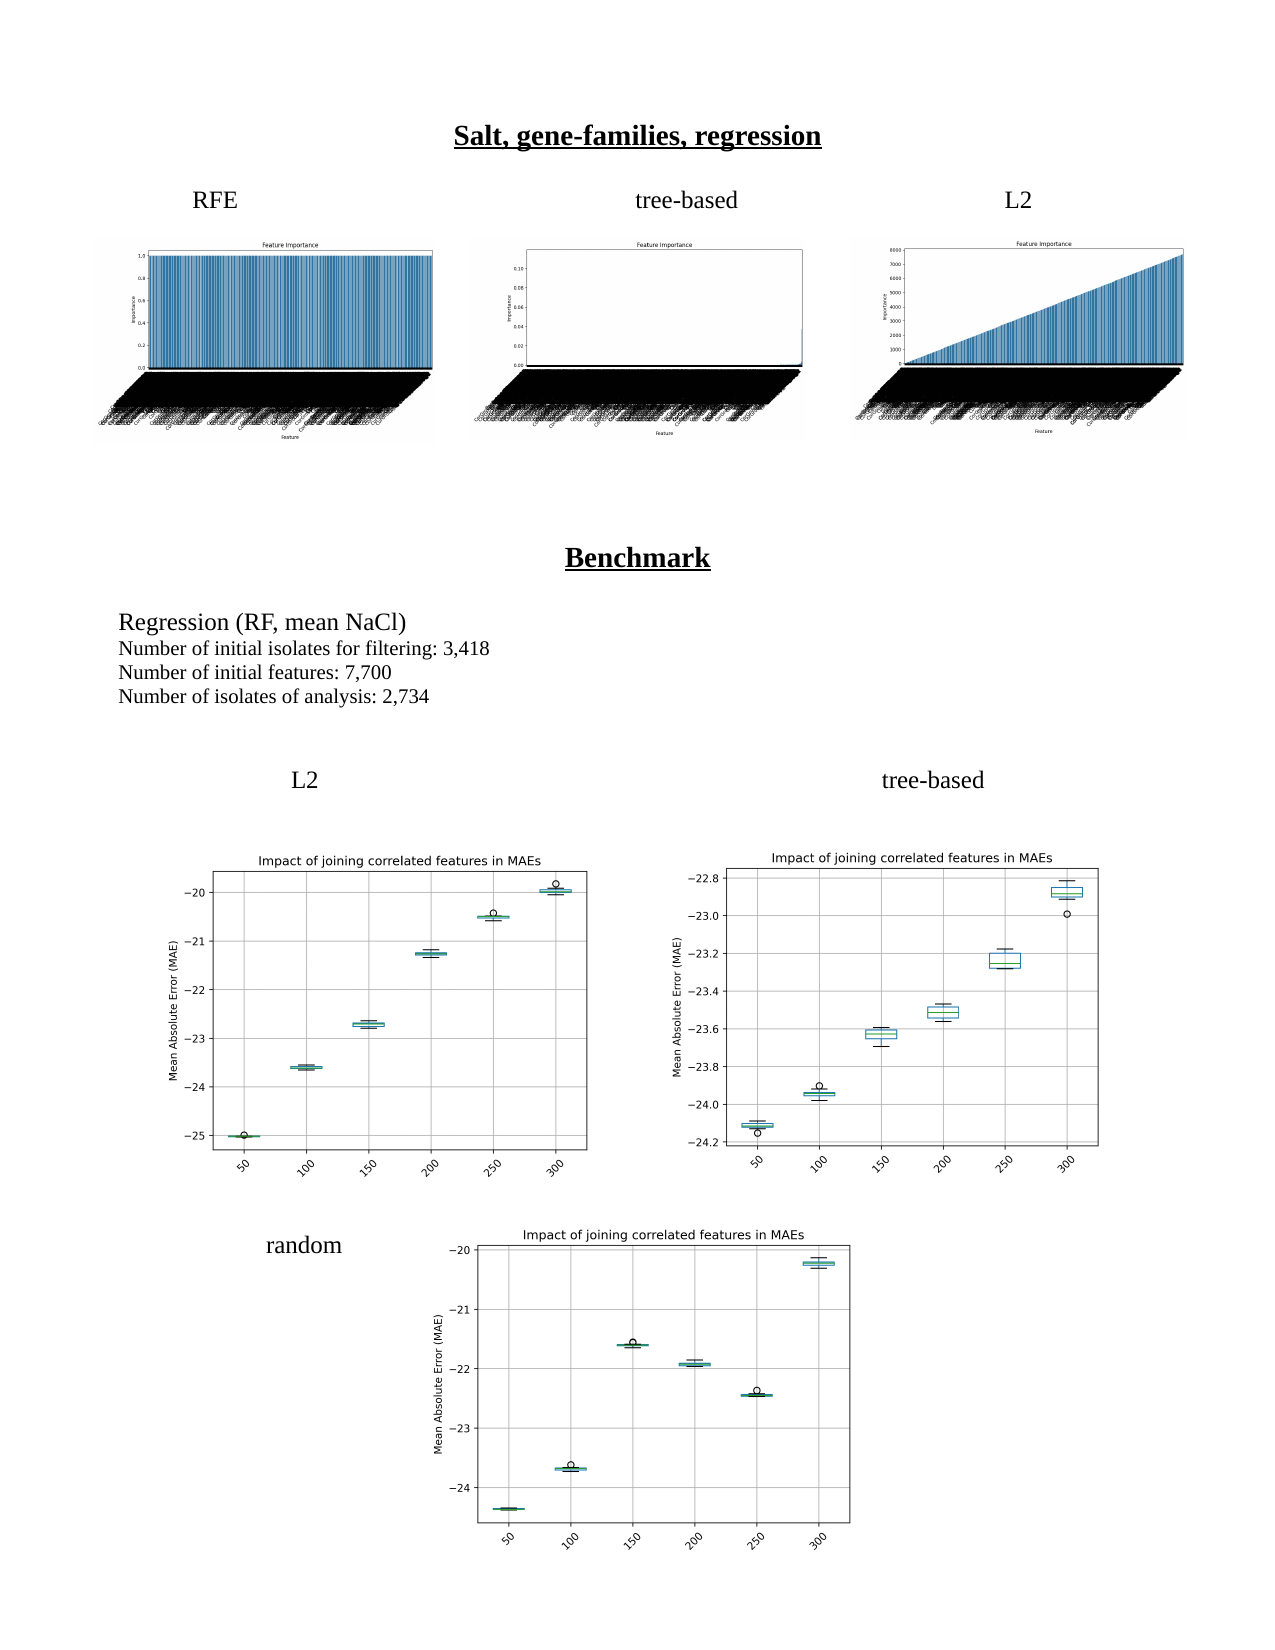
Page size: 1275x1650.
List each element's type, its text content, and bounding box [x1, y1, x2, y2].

text random [118, 1230, 426, 1259]
picture [665, 845, 1105, 1182]
text Number of isolates of analysis: 2,734 [118, 684, 1157, 708]
text L2 tree-based [118, 766, 1157, 794]
picture [161, 848, 593, 1186]
text Number of initial isolates for filtering: 3,418 [118, 636, 1157, 660]
picture [468, 238, 807, 441]
picture [92, 238, 437, 445]
picture [849, 236, 1188, 439]
text [857, 1230, 1157, 1259]
text RFE tree-based L2 [118, 185, 1157, 214]
text Regression (RF, mean NaCl) [118, 607, 1157, 636]
text Benchmark [118, 540, 1157, 573]
text Salt, gene-families, regression [118, 118, 1157, 152]
picture [426, 1222, 857, 1559]
text Number of initial features: 7,700 [118, 660, 1157, 684]
